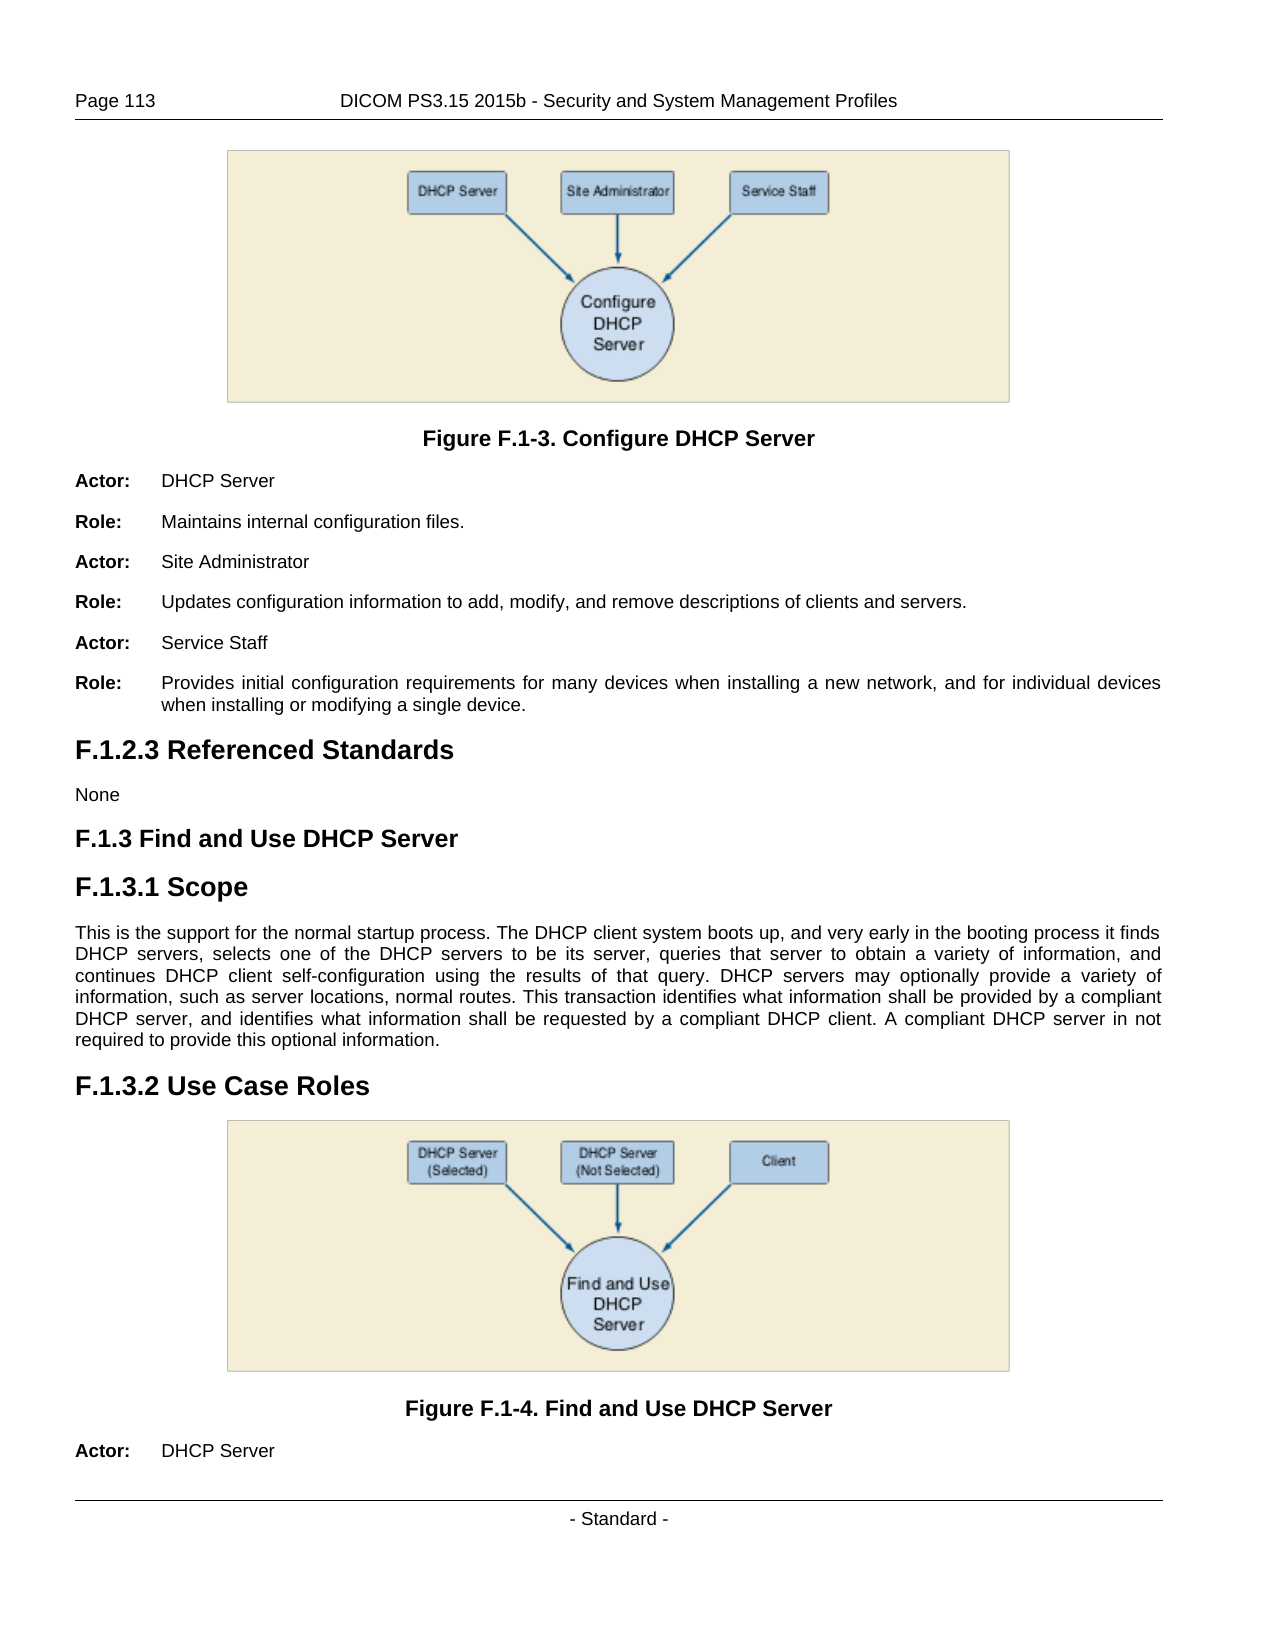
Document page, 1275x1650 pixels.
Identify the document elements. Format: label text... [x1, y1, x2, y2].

text Role: Maintains internal configuration files. [75, 511, 1162, 532]
text Role: Provides initial configuration requirements for many devices when installing a new network, and for individual devices when installing or modifying a single device. [75, 672, 1162, 715]
text Figure F.1-4. Find and Use DHCP Server [75, 1395, 1162, 1421]
text This is the support for the normal startup process. The DHCP client system boots up, and very early in the booting process it finds DHCP servers, selects one of the DHCP servers to be its server, queries that server to obtain a variety of information, and continues DHCP client self-configuration using the results of that query. DHCP servers may optionally provide a variety of information, such as server locations, normal routes. This transaction identifies what information shall be provided by a compliant DHCP server, and identifies what information shall be requested by a compliant DHCP client. A compliant DHCP server in not required to provide this optional information. [75, 921, 1162, 1051]
text Actor: DHCP Server [75, 1440, 1162, 1461]
text None [75, 784, 1162, 805]
text F.1.3 Find and Use DHCP Server [75, 824, 1162, 853]
text Figure F.1-3. Configure DHCP Server [75, 426, 1162, 451]
text Actor: DHCP Server [75, 470, 1162, 492]
text F.1.3.1 Scope [75, 871, 1162, 903]
text Actor: Site Administrator [75, 551, 1162, 572]
text F.1.3.2 Use Case Roles [75, 1069, 1162, 1101]
picture [226, 1119, 1011, 1373]
picture [226, 150, 1011, 404]
text F.1.2.3 Referenced Standards [75, 734, 1162, 765]
text Actor: Service Staff [75, 631, 1162, 653]
text Role: Updates configuration information to add, modify, and remove descriptions of clients and servers. [75, 591, 1162, 613]
